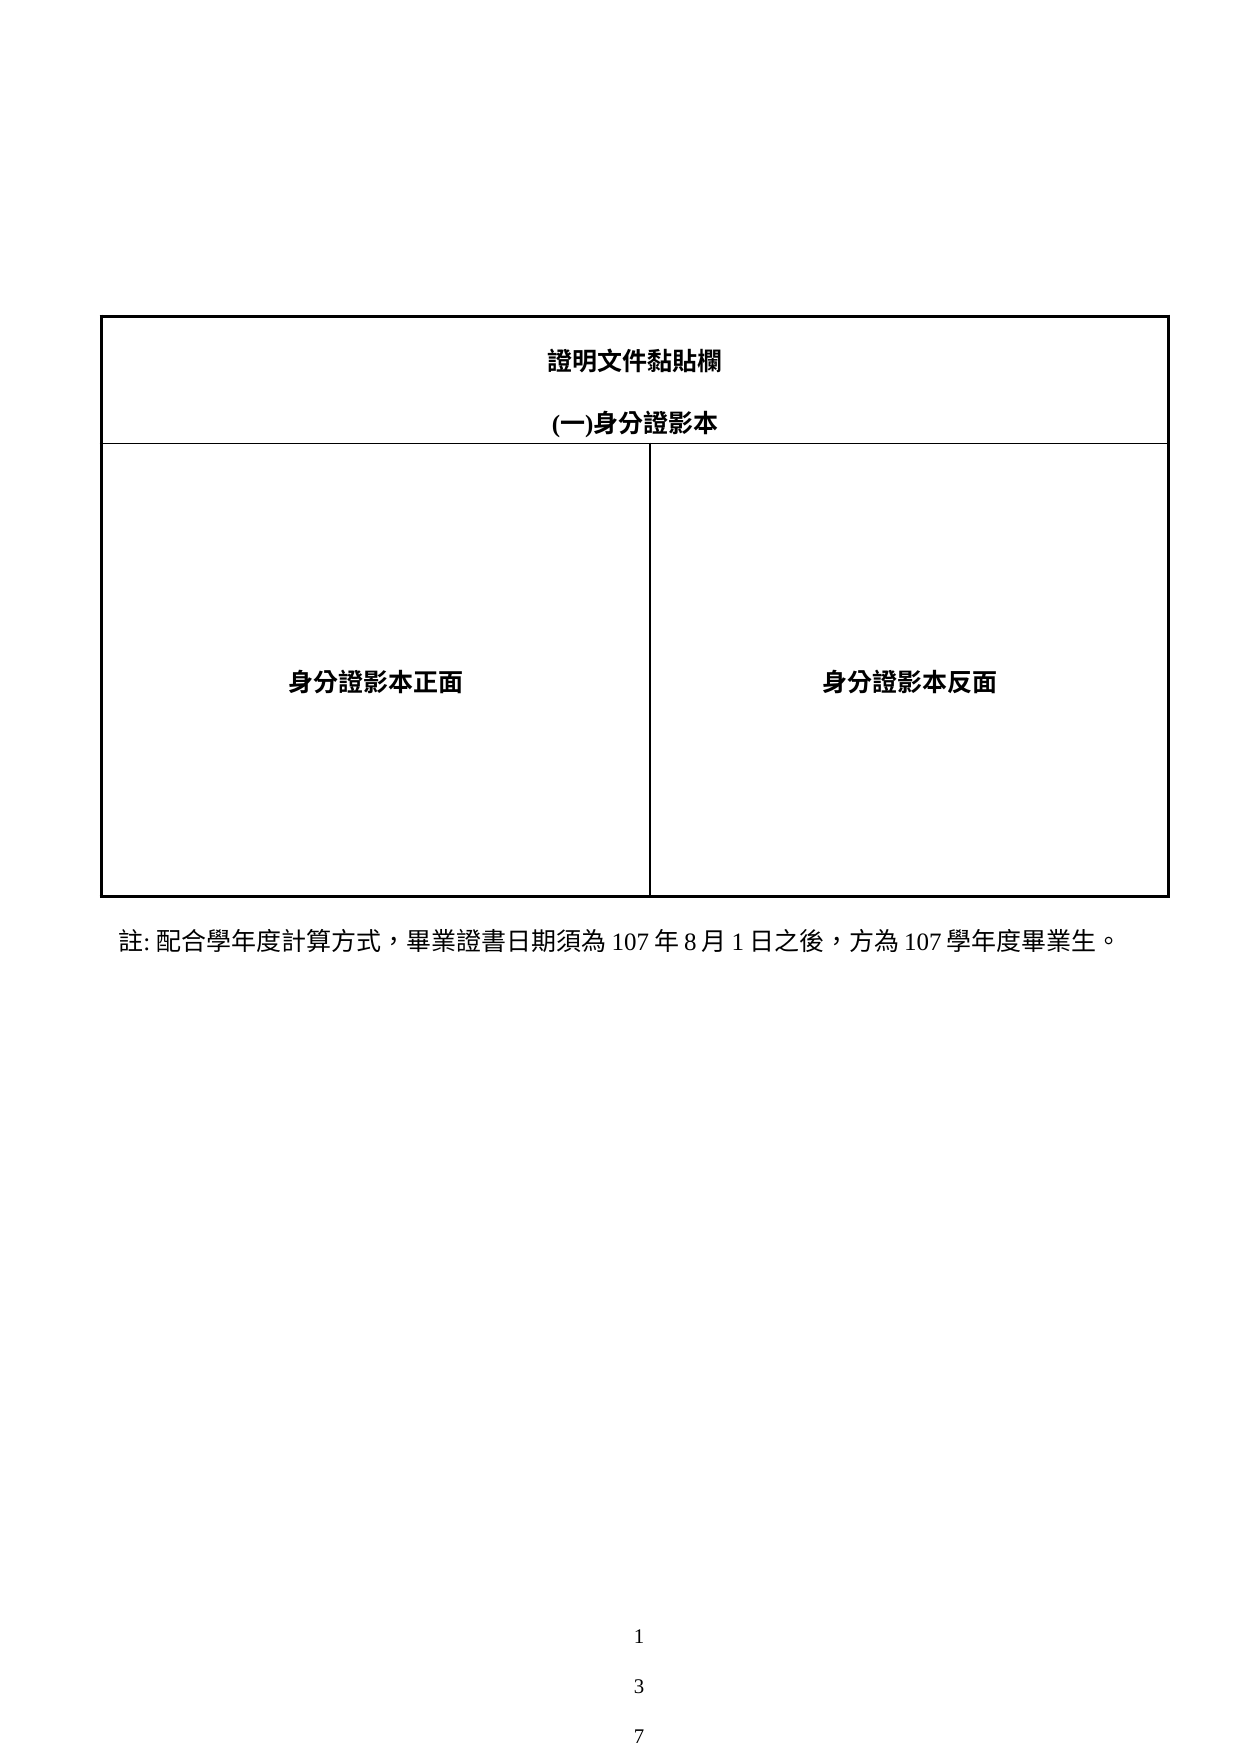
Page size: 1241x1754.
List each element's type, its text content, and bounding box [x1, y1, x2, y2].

table_cell 身分證影本正面 [103, 444, 649, 895]
text 註: 配合學年度計算方式，畢業證書日期須為107年8月1日之後，方為107學年度畢業生。 [118, 898, 1149, 961]
table_cell 證明文件黏貼欄 (一)身分證影本 [103, 318, 1167, 443]
table_cell 身分證影本反面 [651, 444, 1167, 895]
